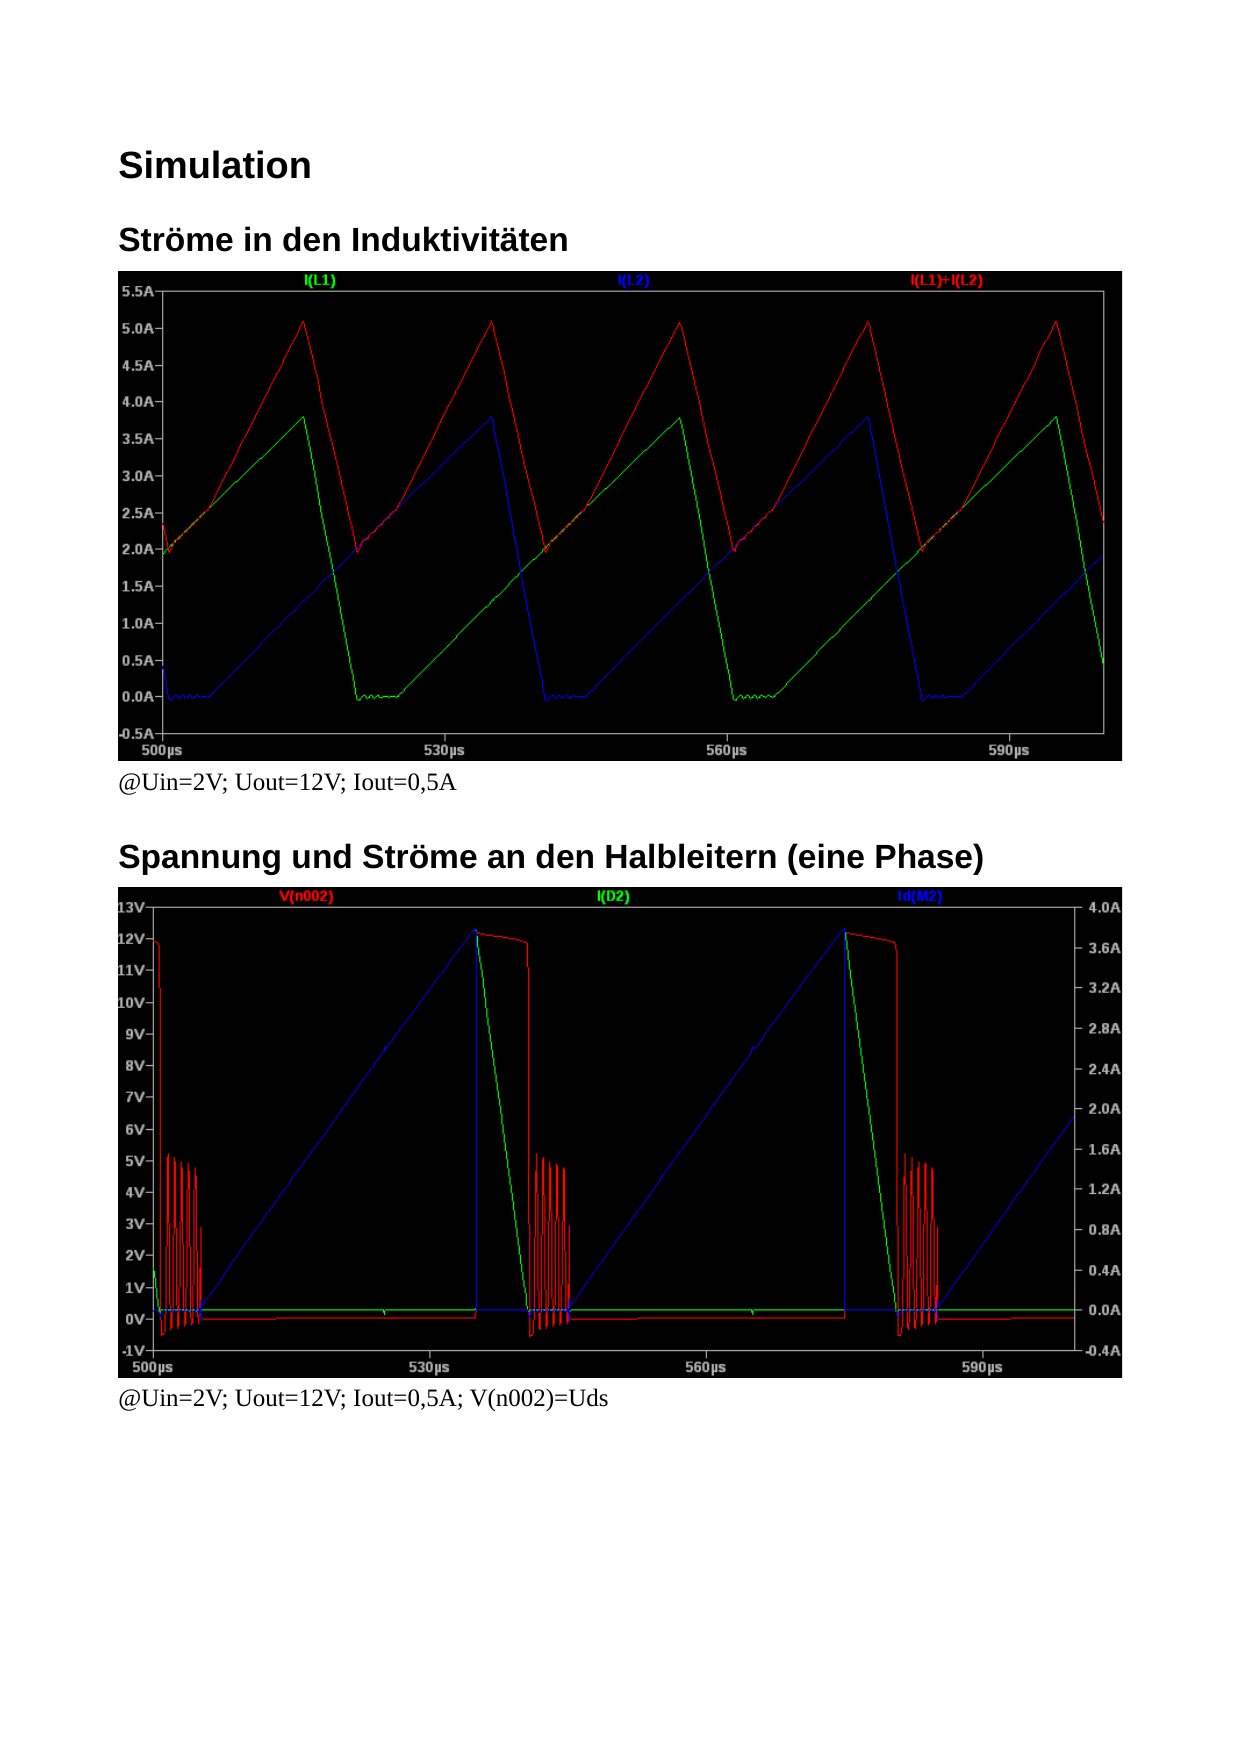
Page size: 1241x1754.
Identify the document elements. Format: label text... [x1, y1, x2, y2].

text @Uin=2V; Uout=12V; Iout=0,5A; V(n002)=Uds [118, 1378, 1122, 1412]
picture [118, 271, 1123, 761]
subtitle Simulation [118, 143, 1122, 187]
picture [118, 887, 1123, 1378]
subtitle Spannung und Ströme an den Halbleitern (eine Phase) [118, 837, 1122, 875]
text @Uin=2V; Uout=12V; Iout=0,5A [118, 761, 1122, 796]
subtitle Ströme in den Induktivitäten [118, 220, 1122, 259]
